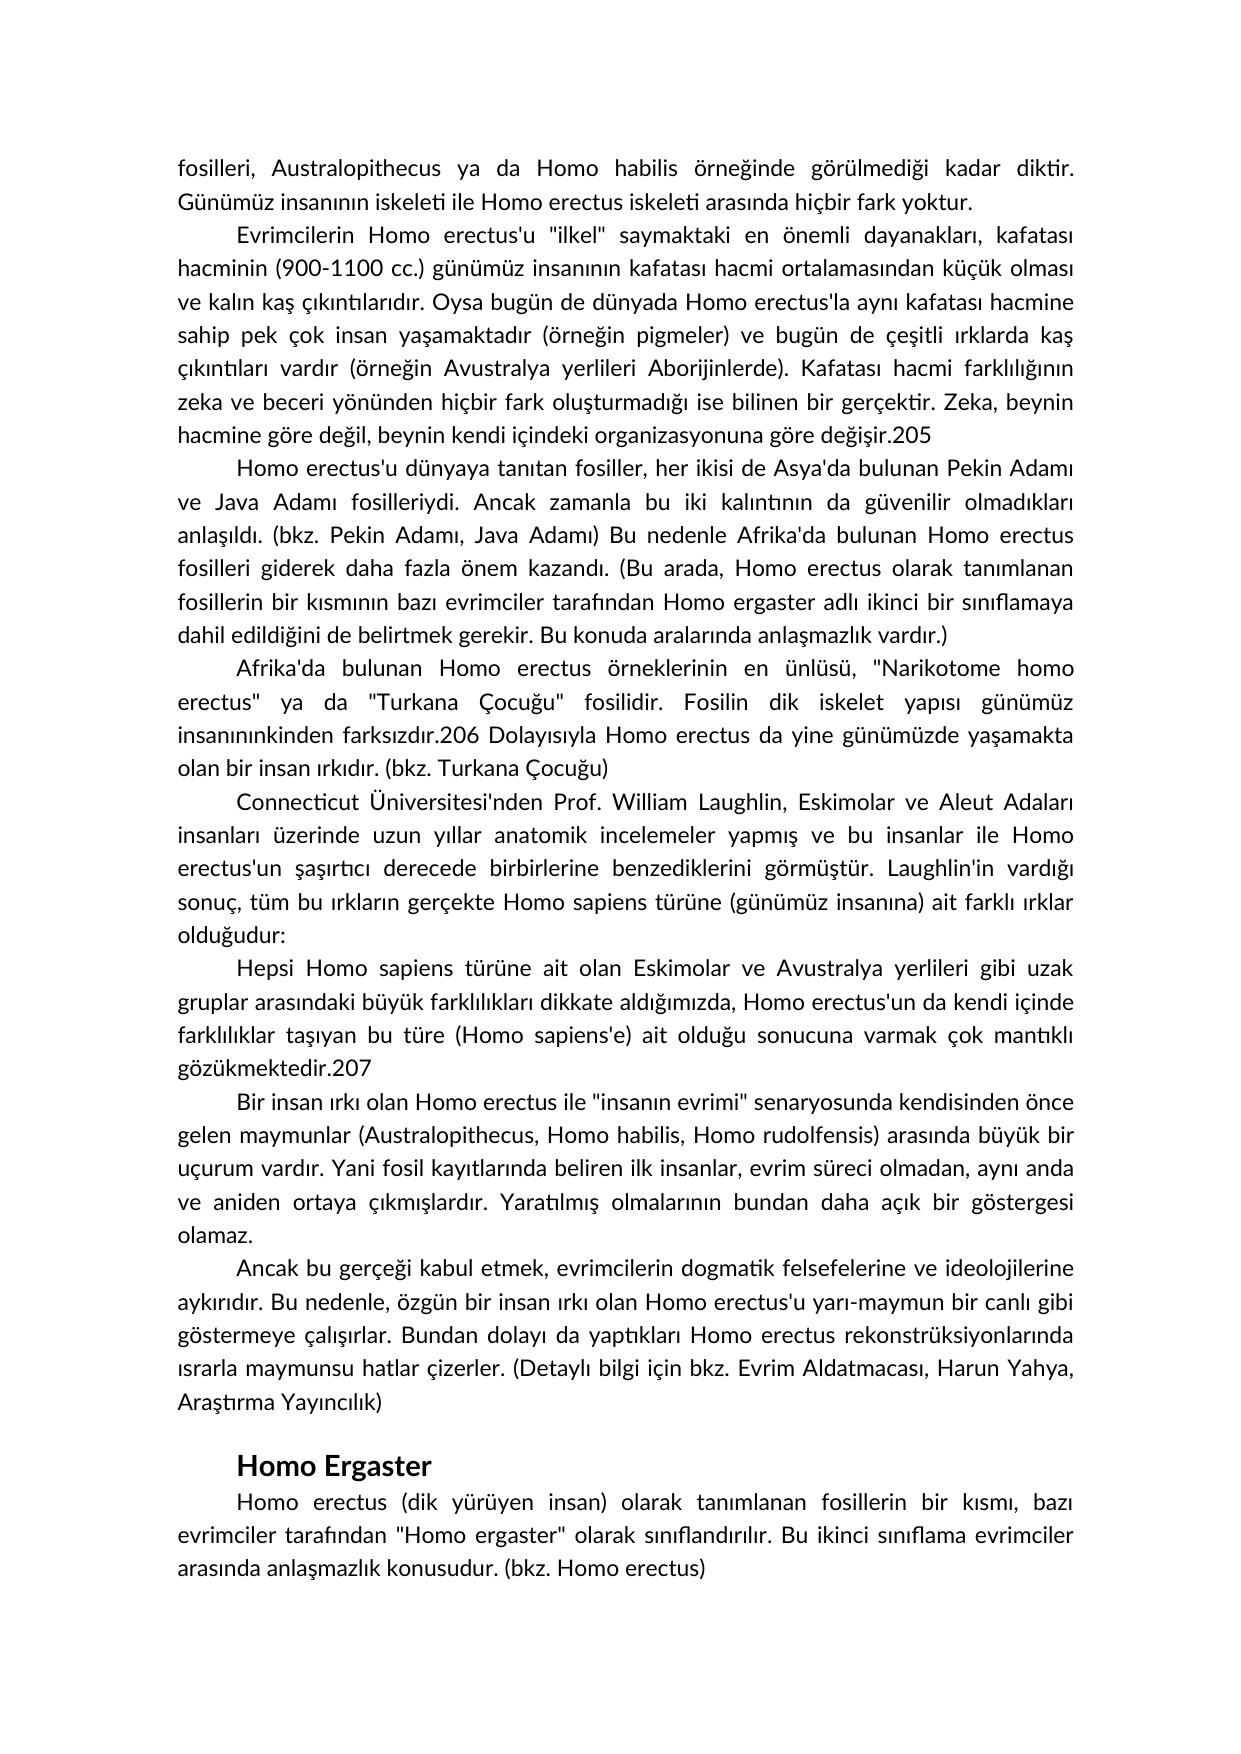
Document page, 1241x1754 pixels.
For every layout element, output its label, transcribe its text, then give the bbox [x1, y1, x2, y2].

subtitle Homo Ergaster [177, 1450, 1075, 1483]
text Afrika'da bulunan Homo erectus örneklerinin en ünlüsü, "Narikotome homo erectus" ya da "Turkana Çocuğu" fosilidir. Fosilin dik iskelet yapısı günümüz insanınınkinden farksızdır.206 Dolayısıyla Homo erectus da yine günümüzde yaşamakta olan bir insan ırkıdır. (bkz. Turkana Çocuğu) [177, 650, 1075, 783]
text Evrimcilerin Homo erectus'u "ilkel" saymaktaki en önemli dayanakları, kafatası hacminin (900-1100 cc.) günümüz insanının kafatası hacmi ortalamasından küçük olması ve kalın kaş çıkıntılarıdır. Oysa bugün de dünyada Homo erectus'la aynı kafatası hacmine sahip pek çok insan yaşamaktadır (örneğin pigmeler) ve bugün de çeşitli ırklarda kaş çıkıntıları vardır (örneğin Avustralya yerlileri Aborijinlerde). Kafatası hacmi farklılığının zeka ve beceri yönünden hiçbir fark oluşturmadığı ise bilinen bir gerçektir. Zeka, beynin hacmine göre değil, beynin kendi içindeki organizasyonuna göre değişir.205 [177, 217, 1075, 450]
text Ancak bu gerçeği kabul etmek, evrimcilerin dogmatik felsefelerine ve ideolojilerine aykırıdır. Bu nedenle, özgün bir insan ırkı olan Homo erectus'u yarı-maymun bir canlı gibi göstermeye çalışırlar. Bundan dolayı da yaptıkları Homo erectus rekonstrüksiyonlarında ısrarla maymunsu hatlar çizerler. (Detaylı bilgi için bkz. Evrim Aldatmacası, Harun Yahya, Araştırma Yayıncılık) [177, 1250, 1075, 1417]
text Homo erectus'u dünyaya tanıtan fosiller, her ikisi de Asya'da bulunan Pekin Adamı ve Java Adamı fosilleriydi. Ancak zamanla bu iki kalıntının da güvenilir olmadıkları anlaşıldı. (bkz. Pekin Adamı, Java Adamı) Bu nedenle Afrika'da bulunan Homo erectus fosilleri giderek daha fazla önem kazandı. (Bu arada, Homo erectus olarak tanımlanan fosillerin bir kısmının bazı evrimciler tarafından Homo ergaster adlı ikinci bir sınıflamaya dahil edildiğini de belirtmek gerekir. Bu konuda aralarında anlaşmazlık vardır.) [177, 450, 1075, 650]
text Bir insan ırkı olan Homo erectus ile "insanın evrimi" senaryosunda kendisinden önce gelen maymunlar (Australopithecus, Homo habilis, Homo rudolfensis) arasında büyük bir uçurum vardır. Yani fosil kayıtlarında beliren ilk insanlar, evrim süreci olmadan, aynı anda ve aniden ortaya çıkmışlardır. Yaratılmış olmalarının bundan daha açık bir göstergesi olamaz. [177, 1083, 1075, 1250]
text Connecticut Üniversitesi'nden Prof. William Laughlin, Eskimolar ve Aleut Adaları insanları üzerinde uzun yıllar anatomik incelemeler yapmış ve bu insanlar ile Homo erectus'un şaşırtıcı derecede birbirlerine benzediklerini görmüştür. Laughlin'in vardığı sonuç, tüm bu ırkların gerçekte Homo sapiens türüne (günümüz insanına) ait farklı ırklar olduğudur: [177, 783, 1075, 950]
text Homo erectus (dik yürüyen insan) olarak tanımlanan fosillerin bir kısmı, bazı evrimciler tarafından "Homo ergaster" olarak sınıflandırılır. Bu ikinci sınıflama evrimciler arasında anlaşmazlık konusudur. (bkz. Homo erectus) [177, 1483, 1075, 1583]
text fosilleri, Australopithecus ya da Homo habilis örneğinde görülmediği kadar diktir. Günümüz insanının iskeleti ile Homo erectus iskeleti arasında hiçbir fark yoktur. [177, 150, 1075, 217]
text Hepsi Homo sapiens türüne ait olan Eskimolar ve Avustralya yerlileri gibi uzak gruplar arasındaki büyük farklılıkları dikkate aldığımızda, Homo erectus'un da kendi içinde farklılıklar taşıyan bu türe (Homo sapiens'e) ait olduğu sonucuna varmak çok mantıklı gözükmektedir.207 [177, 950, 1075, 1083]
